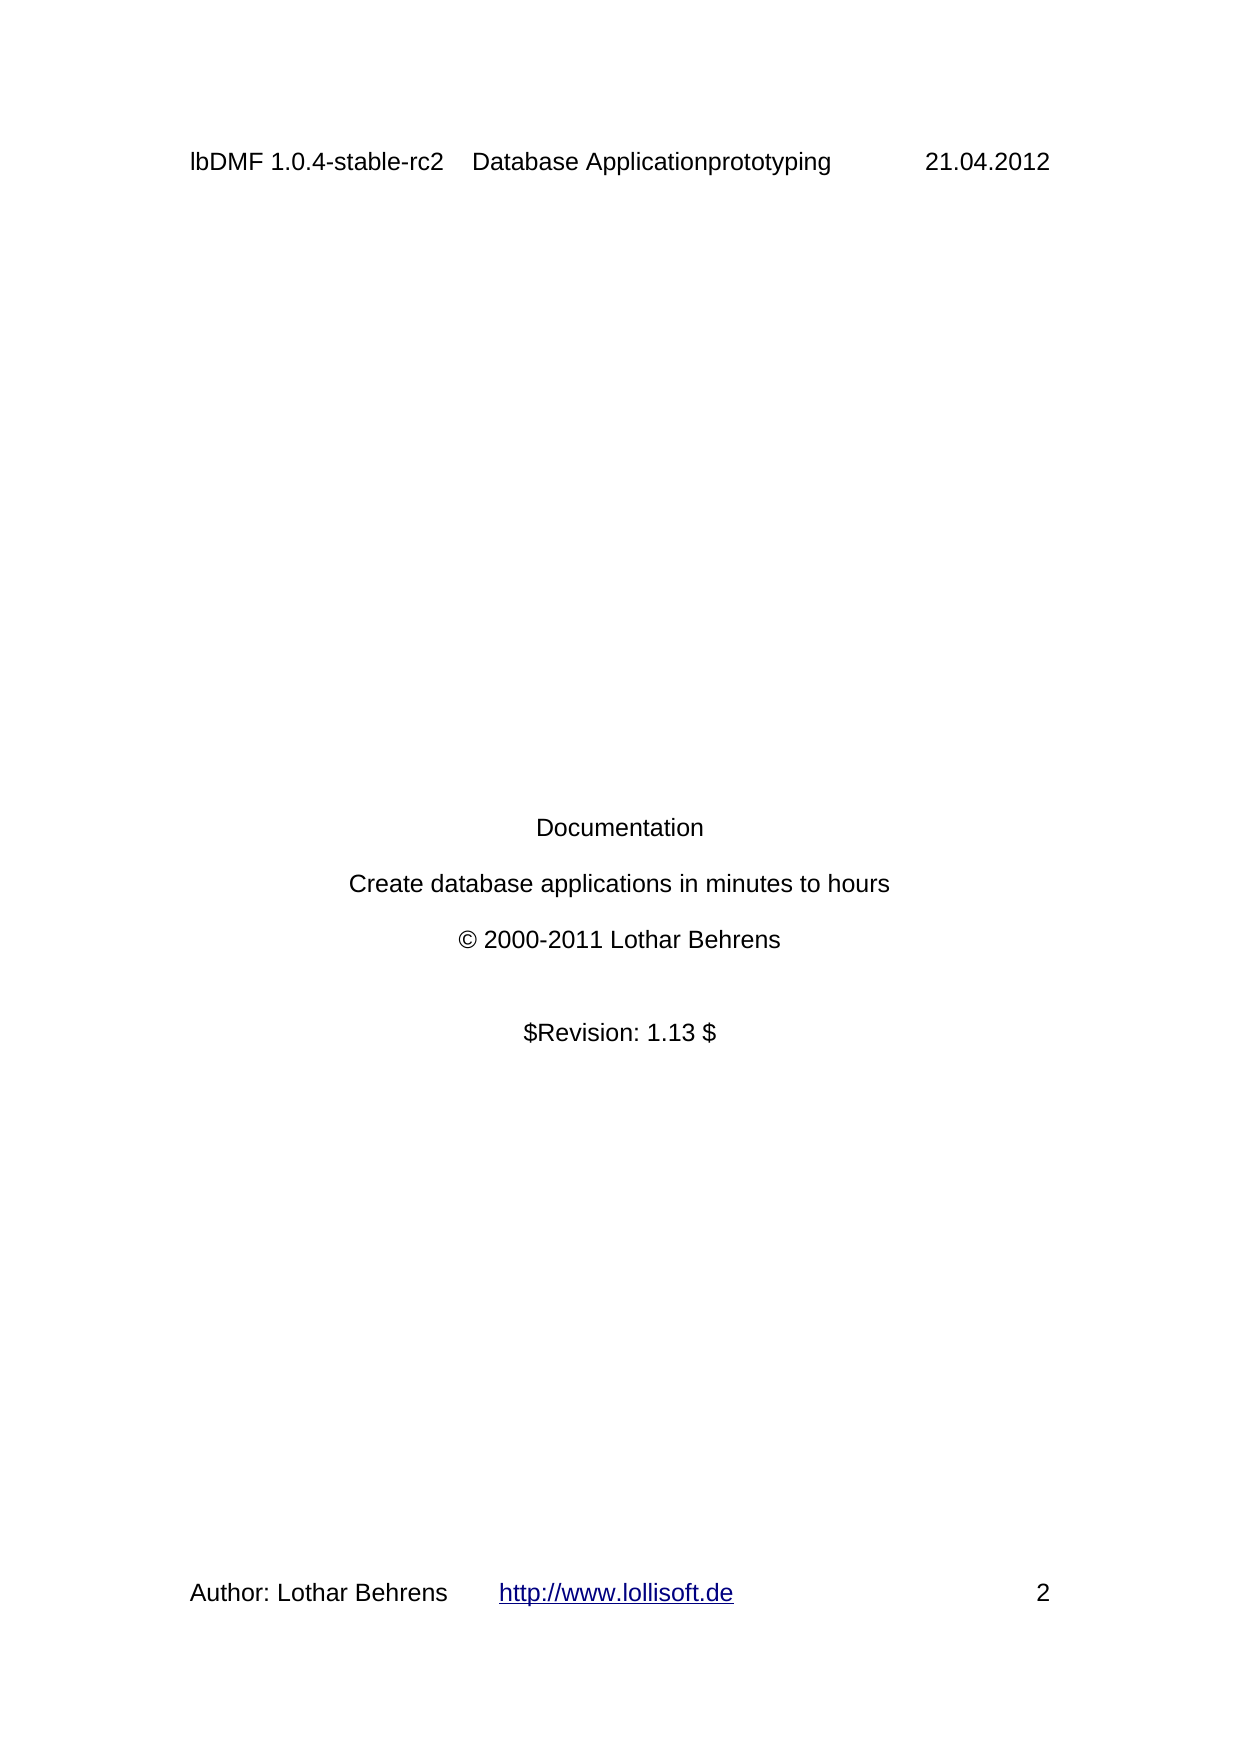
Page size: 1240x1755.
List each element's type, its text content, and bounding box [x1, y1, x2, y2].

text © 2000-2011 Lothar Behrens [189, 926, 1050, 953]
text $Revision: 1.13 $ [189, 1019, 1050, 1047]
text Create database applications in minutes to hours [189, 870, 1050, 898]
text Documentation [189, 814, 1050, 842]
